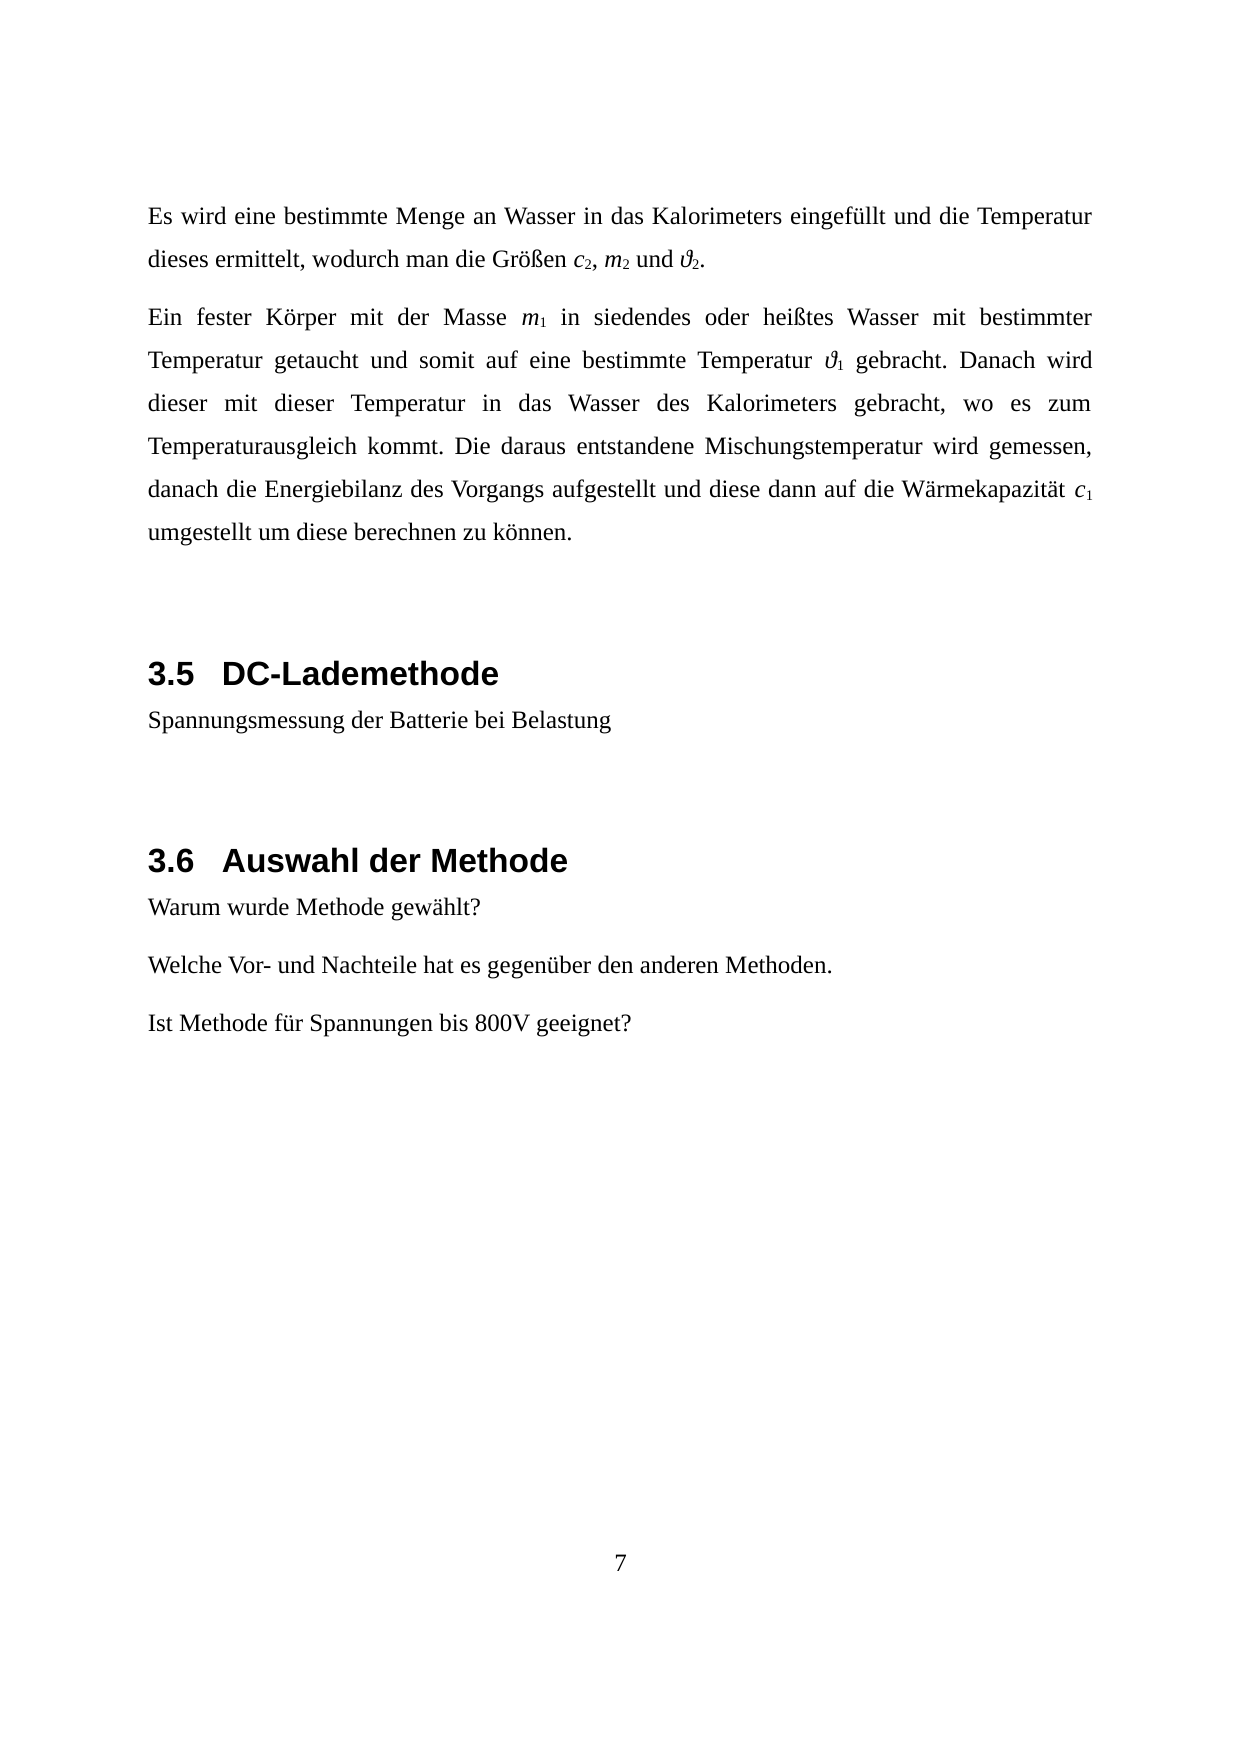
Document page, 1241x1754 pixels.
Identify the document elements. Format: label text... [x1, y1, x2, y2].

text Warum wurde Methode gewählt? [148, 892, 1093, 921]
text Ist Methode für Spannungen bis 800V geeignet? [148, 1008, 1093, 1036]
text Es wird eine bestimmte Menge an Wasser in das Kalorimeters eingefüllt und die Temperatur dieses ermittelt, wodurch man die Größen c2, m2 und ϑ2. [148, 201, 1093, 273]
text Spannungsmessung der Batterie bei Belastung [148, 705, 1093, 733]
subtitle DC-Lademethode [148, 654, 1093, 692]
text Ein fester Körper mit der Masse m1 in siedendes oder heißtes Wasser mit bestimmter Temperatur getaucht und somit auf eine bestimmte Temperatur ϑ1 gebracht. Danach wird dieser mit dieser Temperatur in das Wasser des Kalorimeters gebracht, wo es zum Temperaturausgleich kommt. Die daraus entstandene Mischungstemperatur wird gemessen, danach die Energiebilanz des Vorgangs aufgestellt und diese dann auf die Wärmekapazität c1 umgestellt um diese berechnen zu können. [148, 302, 1093, 546]
subtitle Auswahl der Methode [148, 841, 1093, 880]
text Welche Vor- und Nachteile hat es gegenüber den anderen Methoden. [148, 950, 1093, 979]
